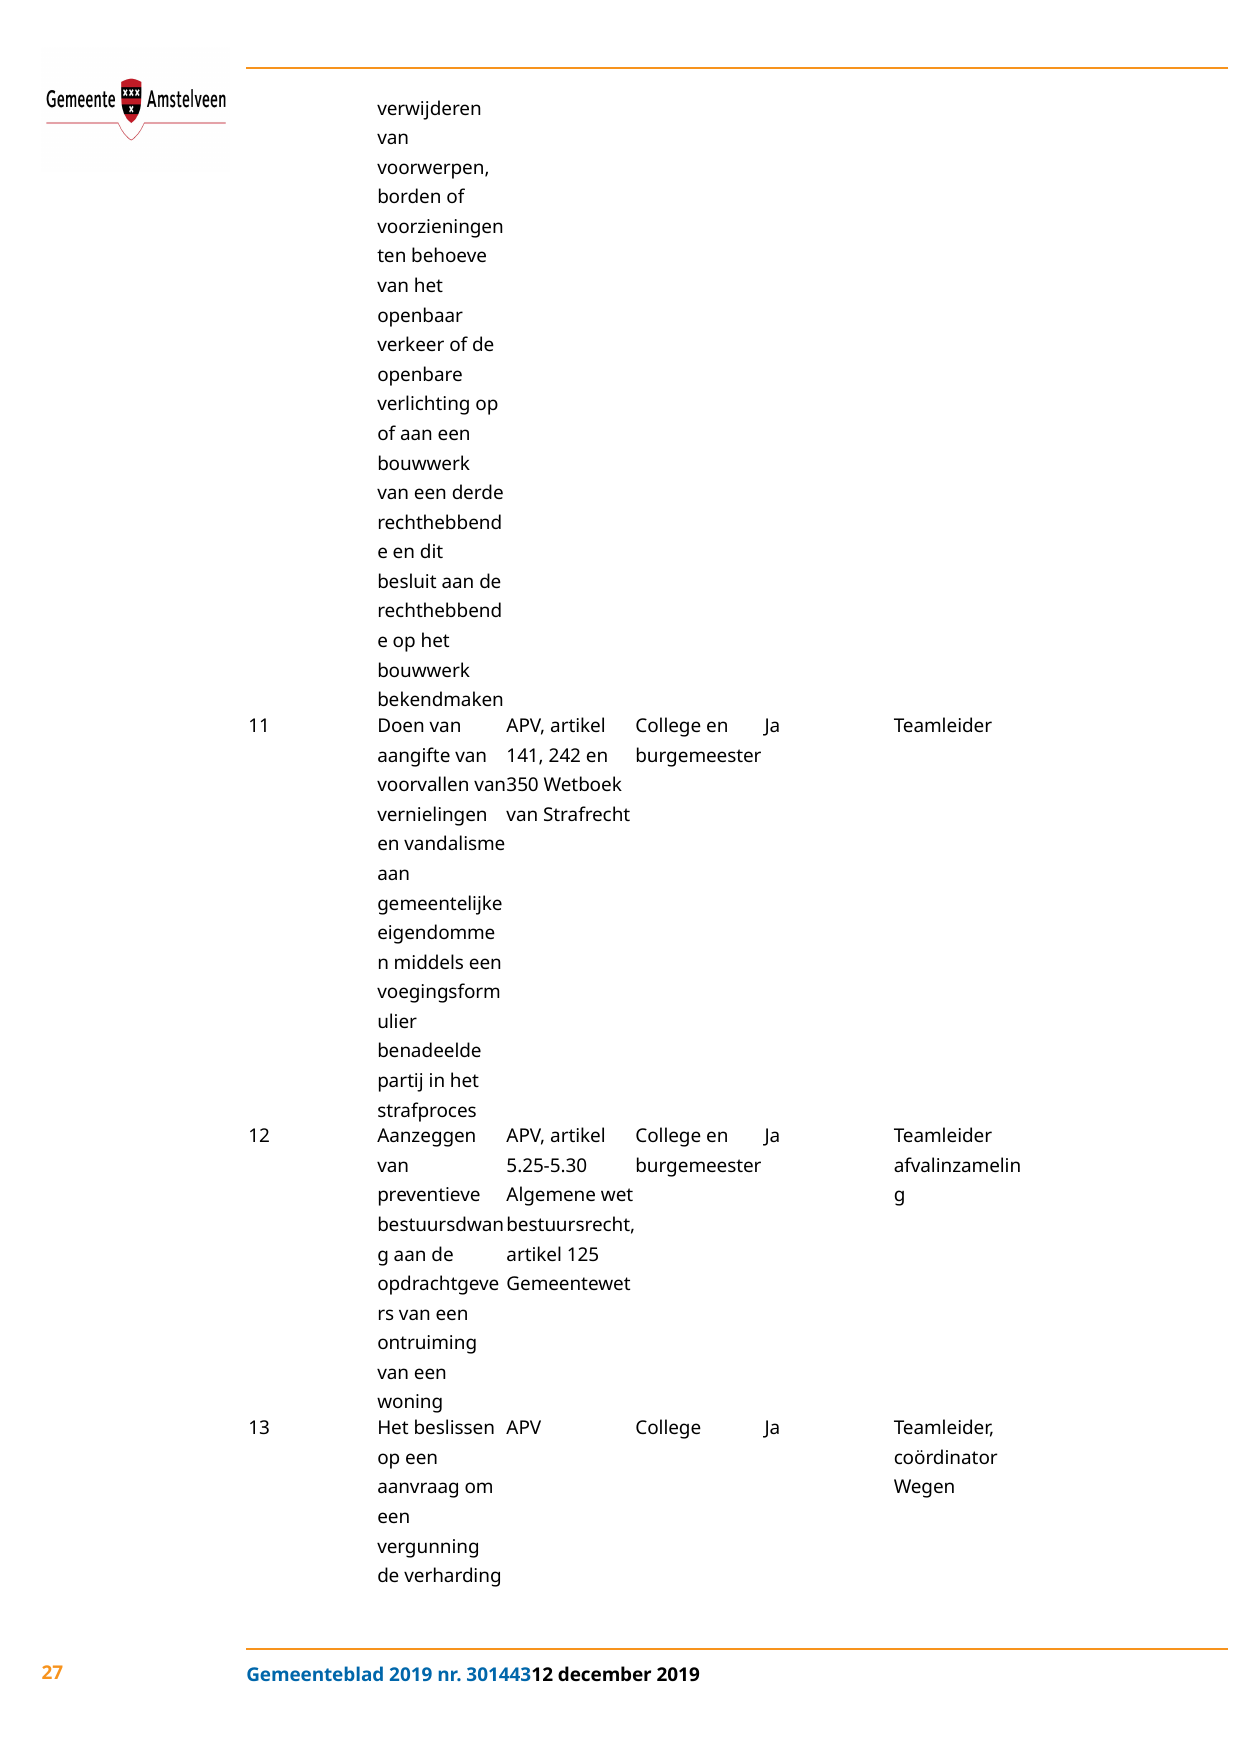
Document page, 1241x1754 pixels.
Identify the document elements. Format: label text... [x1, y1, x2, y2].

table_cell 11 [248, 712, 377, 1122]
table_cell [1023, 1123, 1152, 1414]
table_cell [1023, 1415, 1152, 1588]
table_cell Doen van aangifte van voorvallen van vernielingen en vandalisme aan gemeentelijke eigendommen middels een voegingsformulier benadeelde partij in het strafproces [377, 712, 506, 1122]
table_cell [764, 95, 893, 712]
table_cell Het beslissen op een aanvraag om een vergunning de verharding [377, 1415, 506, 1588]
table_cell College [635, 1415, 764, 1588]
table_cell Teamleider, coördinator Wegen [894, 1415, 1022, 1588]
table_cell APV [506, 1415, 635, 1588]
table_cell 13 [248, 1415, 377, 1588]
table_cell Ja [764, 1415, 893, 1588]
table_cell Ja [764, 1123, 893, 1414]
table_cell College en burgemeester [635, 1123, 764, 1414]
table_cell [1023, 95, 1152, 712]
table_cell APV, artikel 5.25-5.30 Algemene wet bestuursrecht, artikel 125 Gemeentewet [506, 1123, 635, 1414]
table_cell Teamleider [894, 712, 1022, 1122]
table_cell Ja [764, 712, 893, 1122]
table_cell Aanzeggen van preventieve bestuursdwang aan de opdrachtgevers van een ontruiming van een woning [377, 1123, 506, 1414]
picture [41, 47, 231, 172]
table_cell 12 [248, 1123, 377, 1414]
table_cell College en burgemeester [635, 712, 764, 1122]
table_cell [506, 95, 635, 712]
table_cell [1023, 712, 1152, 1122]
table_cell APV, artikel 141, 242 en 350 Wetboek van Strafrecht [506, 712, 635, 1122]
table_cell [248, 95, 377, 712]
table_cell [635, 95, 764, 712]
table_cell [894, 95, 1022, 712]
table_cell Teamleider afvalinzameling [894, 1123, 1022, 1414]
table_cell verwijderen van voorwerpen, borden of voorzieningen ten behoeve van het openbaar verkeer of de openbare verlichting op of aan een bouwwerk van een derde rechthebbende en dit besluit aan de rechthebbende op het bouwwerk bekendmaken [377, 95, 506, 712]
